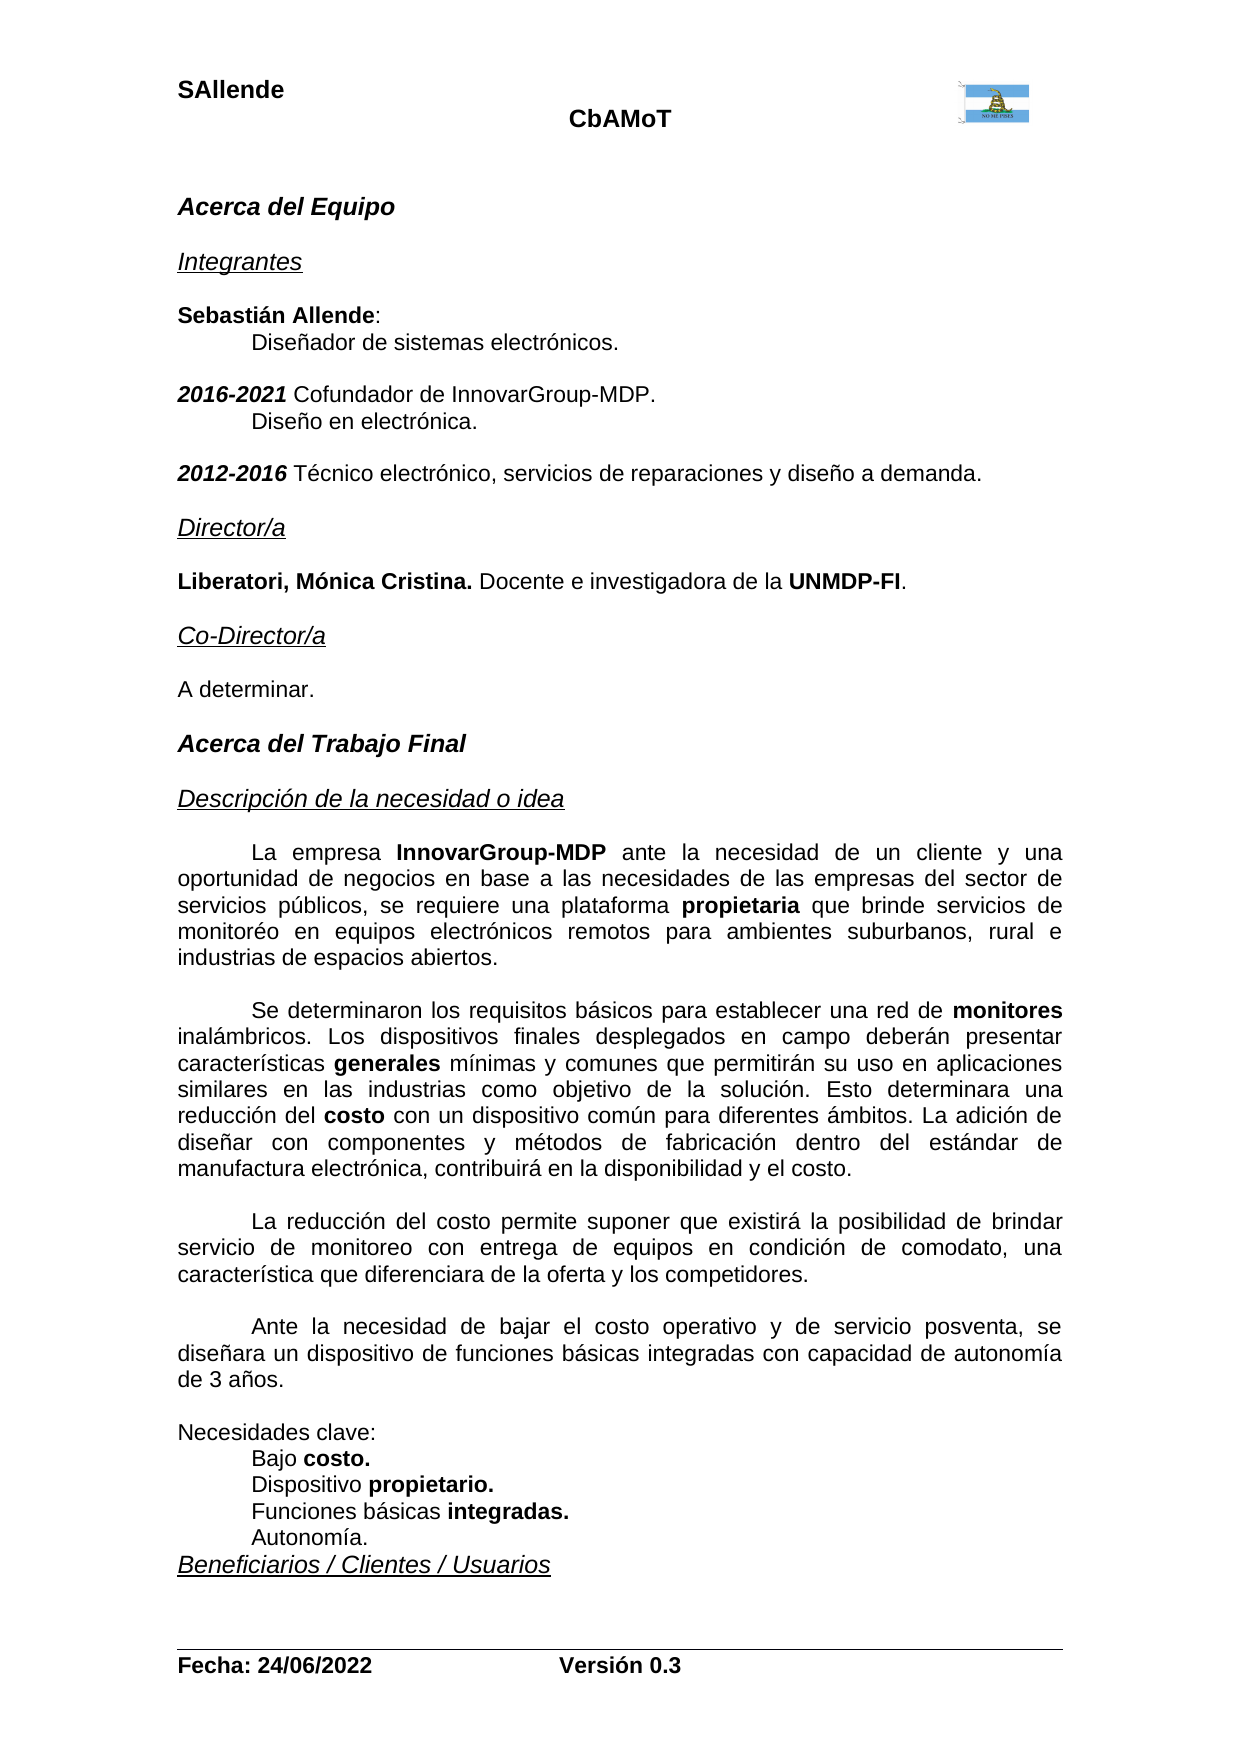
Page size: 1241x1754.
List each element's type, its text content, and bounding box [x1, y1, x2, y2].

text Se determinaron los requisitos básicos para establecer una red de monitores inalámbricos. Los dispositivos finales desplegados en campo deberán presentar características generales mínimas y comunes que permitirán su uso en aplicaciones similares en las industrias como objetivo de la solución. Esto determinara una reducción del costo con un dispositivo común para diferentes ámbitos. La adición de diseñar con componentes y métodos de fabricación dentro del estándar de manufactura electrónica, contribuirá en la disponibilidad y el costo. [177, 997, 1063, 1181]
subtitle Integrantes [177, 247, 1063, 276]
subtitle Co-Director/a [177, 621, 1063, 649]
subtitle Acerca del Equipo [177, 192, 1063, 221]
text Diseño en electrónica. [177, 408, 1063, 434]
text A determinar. [177, 676, 1063, 702]
subtitle Acerca del Trabajo Final [177, 729, 1063, 757]
text La empresa InnovarGroup-MDP ante la necesidad de un cliente y una oportunidad de negocios en base a las necesidades de las empresas del sector de servicios públicos, se requiere una plataforma propietaria que brinde servicios de monitoréo en equipos electrónicos remotos para ambientes suburbanos, rural e industrias de espacios abiertos. [177, 839, 1063, 971]
text 2012-2016 Técnico electrónico, servicios de reparaciones y diseño a demanda. [177, 460, 1063, 487]
text Funciones básicas integradas. [177, 1498, 1063, 1524]
text Diseñador de sistemas electrónicos. [177, 328, 1063, 355]
text Ante la necesidad de bajar el costo operativo y de servicio posventa, se diseñara un dispositivo de funciones básicas integradas con capacidad de autonomía de 3 años. [177, 1313, 1063, 1392]
text Liberatori, Mónica Cristina. Docente e investigadora de la UNMDP-FI. [177, 568, 1063, 594]
text 2016-2021 Cofundador de InnovarGroup-MDP. [177, 381, 1063, 408]
text La reducción del costo permite suponer que existirá la posibilidad de brindar servicio de monitoreo con entrega de equipos en condición de comodato, una característica que diferenciara de la oferta y los competidores. [177, 1208, 1063, 1287]
subtitle Descripción de la necesidad o idea [177, 784, 1063, 812]
text Autonomía. [177, 1524, 1063, 1550]
picture [954, 79, 1033, 126]
subtitle Director/a [177, 513, 1063, 542]
text Necesidades clave: [177, 1419, 1063, 1445]
subtitle Beneficiarios / Clientes / Usuarios [177, 1550, 1063, 1579]
text Dispositivo propietario. [177, 1471, 1063, 1498]
text Bajo costo. [177, 1445, 1063, 1471]
text Sebastián Allende: [177, 302, 1063, 328]
